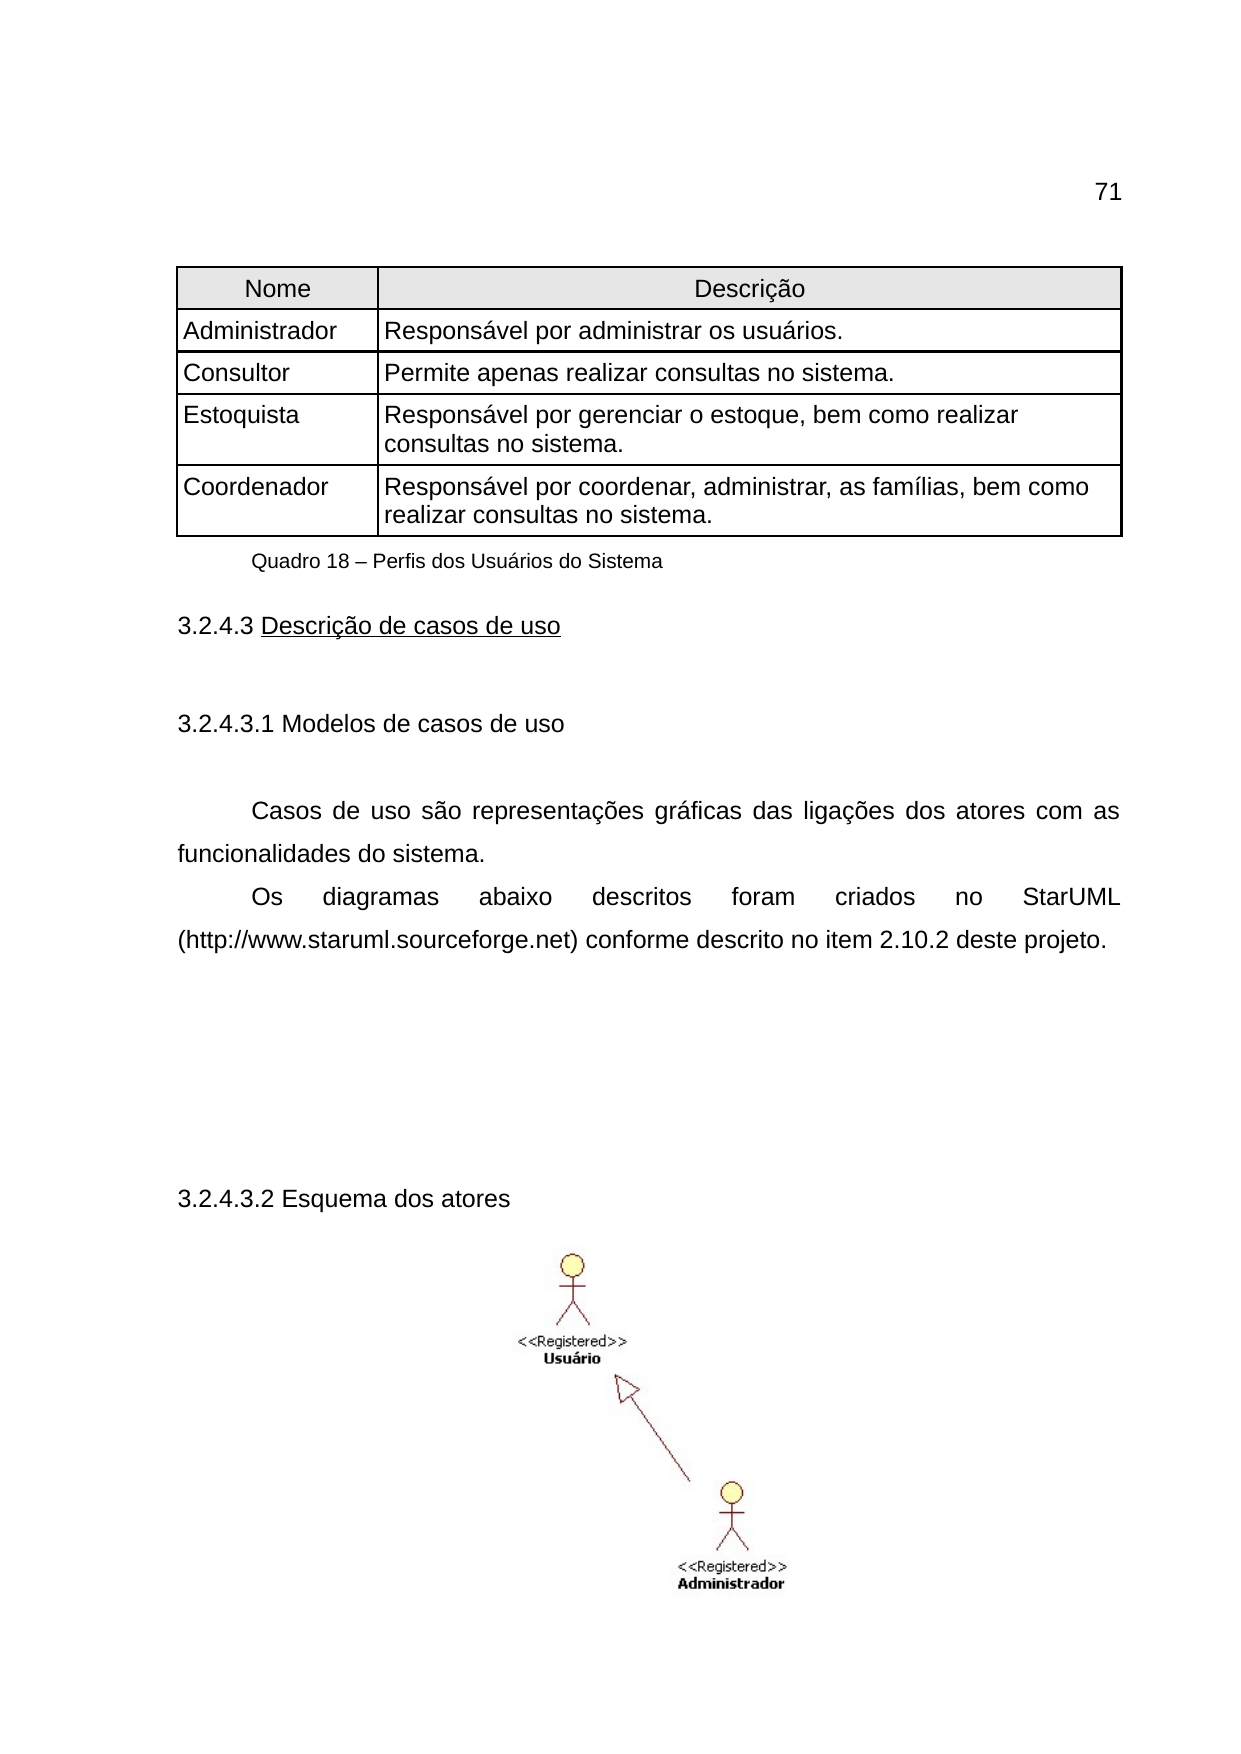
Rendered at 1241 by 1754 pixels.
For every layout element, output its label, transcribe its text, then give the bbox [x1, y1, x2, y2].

table_cell Responsável por coordenar, administrar, as famílias, bem como realizar consultas no sistema. [379, 466, 1120, 535]
text Quadro 18 – Perfis dos Usuários do Sistema [177, 549, 1122, 573]
table_cell Permite apenas realizar consultas no sistema. [379, 353, 1120, 393]
table_header Nome [178, 268, 377, 308]
text Os diagramas abaixo descritos foram criados no StarUML (http://www.staruml.sourceforge.net) conforme descrito no item 2.10.2 deste projeto. [177, 882, 1122, 954]
text 3.2.4.3.1 Modelos de casos de uso [177, 709, 1122, 738]
table_cell Administrador [178, 310, 377, 350]
table_cell Estoquista [178, 395, 377, 464]
table_cell Responsável por administrar os usuários. [379, 310, 1120, 350]
picture [480, 1227, 820, 1626]
subtitle 3.2.4.3 Descrição de casos de uso [177, 611, 1122, 639]
table_cell Consultor [178, 353, 377, 393]
table_cell Coordenador [178, 466, 377, 535]
table_header Descrição [379, 268, 1120, 308]
text 3.2.4.3.2 Esquema dos atores [177, 1184, 1122, 1213]
table_cell Responsável por gerenciar o estoque, bem como realizar consultas no sistema. [379, 395, 1120, 464]
text Casos de uso são representações gráficas das ligações dos atores com as funcionalidades do sistema. [177, 796, 1122, 868]
